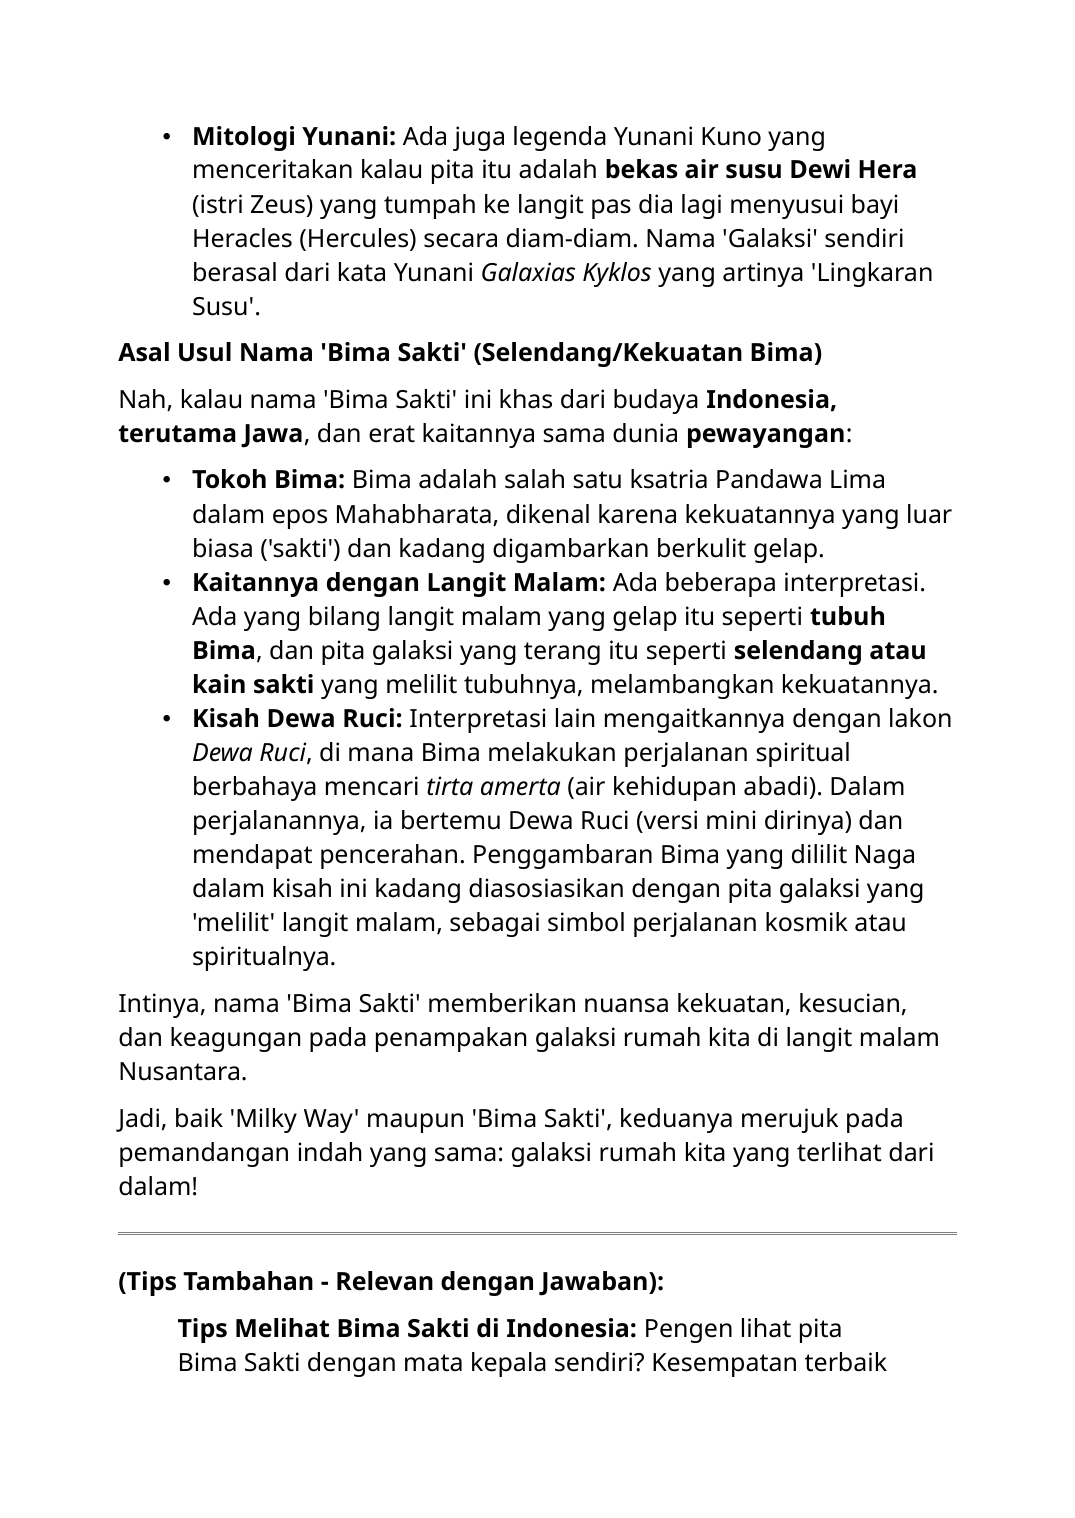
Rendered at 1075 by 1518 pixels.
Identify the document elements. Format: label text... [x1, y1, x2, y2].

list Mitologi Yunani: Ada juga legenda Yunani Kuno yang menceritakan kalau pita itu adalah bekas air susu Dewi Hera (istri Zeus) yang tumpah ke langit pas dia lagi menyusui bayi Heracles (Hercules) secara diam-diam. Nama 'Galaksi' sendiri berasal dari kata Yunani Galaxias Kyklos yang artinya 'Lingkaran Susu'. [162, 118, 957, 322]
text Tips Melihat Bima Sakti di Indonesia: Pengen lihat pita Bima Sakti dengan mata kepala sendiri? Kesempatan terbaik [177, 1310, 898, 1378]
list Tokoh Bima: Bima adalah salah satu ksatria Pandawa Lima dalam epos Mahabharata, dikenal karena kekuatannya yang luar biasa ('sakti') dan kadang digambarkan berkulit gelap. [162, 462, 957, 564]
text Nah, kalau nama 'Bima Sakti' ini khas dari budaya Indonesia, terutama Jawa, dan erat kaitannya sama dunia pewayangan: [118, 382, 957, 450]
text Asal Usul Nama 'Bima Sakti' (Selendang/Kekuatan Bima) [118, 335, 957, 369]
list Kaitannya dengan Langit Malam: Ada beberapa interpretasi. Ada yang bilang langit malam yang gelap itu seperti tubuh Bima, dan pita galaksi yang terang itu seperti selendang atau kain sakti yang melilit tubuhnya, melambangkan kekuatannya. [162, 564, 957, 701]
list Kisah Dewa Ruci: Interpretasi lain mengaitkannya dengan lakon Dewa Ruci, di mana Bima melakukan perjalanan spiritual berbahaya mencari tirta amerta (air kehidupan abadi). Dalam perjalanannya, ia bertemu Dewa Ruci (versi mini dirinya) dan mendapat pencerahan. Penggambaran Bima yang dililit Naga dalam kisah ini kadang diasosiasikan dengan pita galaksi yang 'melilit' langit malam, sebagai simbol perjalanan kosmik atau spiritualnya. [162, 701, 957, 973]
text Intinya, nama 'Bima Sakti' memberikan nuansa kekuatan, kesucian, dan keagungan pada penampakan galaksi rumah kita di langit malam Nusantara. [118, 986, 957, 1088]
text Jadi, baik 'Milky Way' maupun 'Bima Sakti', keduanya merujuk pada pemandangan indah yang sama: galaksi rumah kita yang terlihat dari dalam! [118, 1100, 957, 1202]
text (Tips Tambahan - Relevan dengan Jawaban): [118, 1264, 957, 1298]
